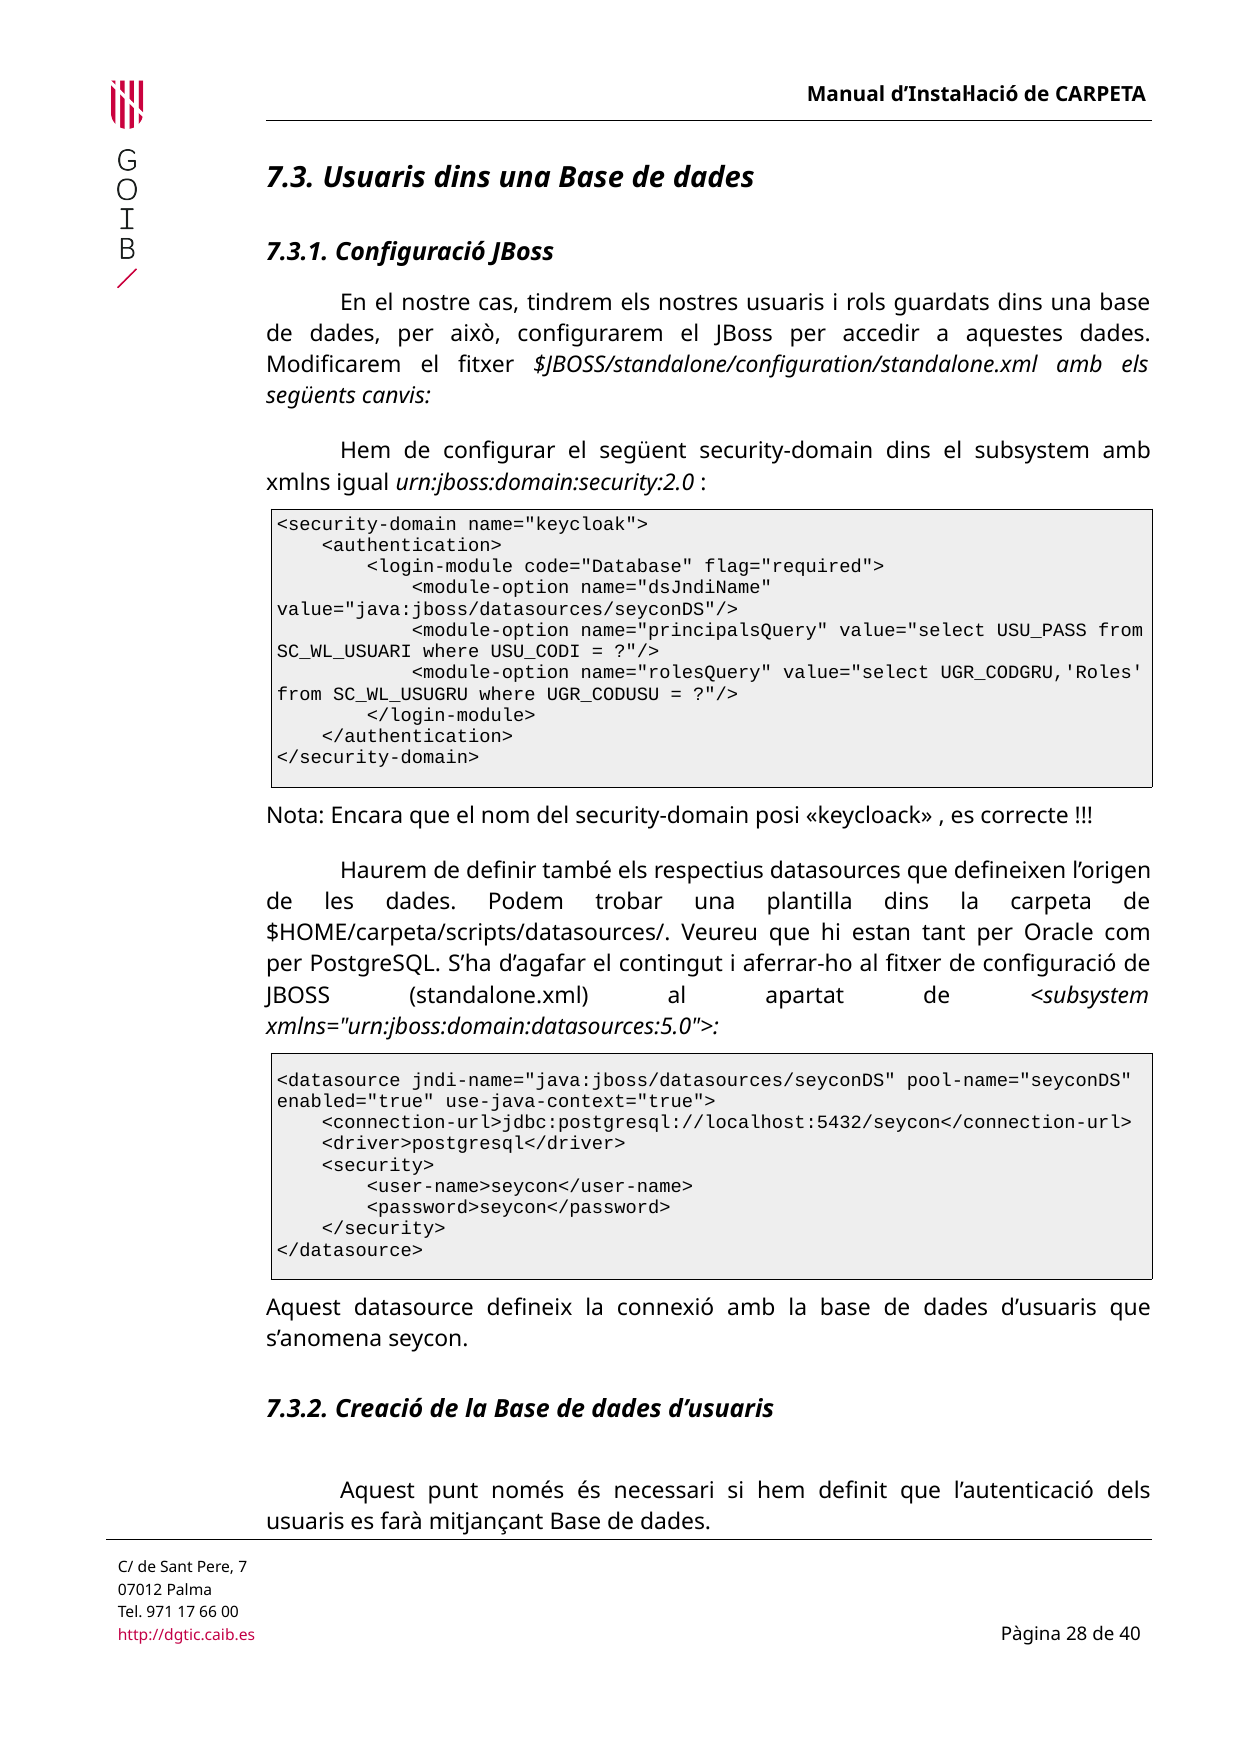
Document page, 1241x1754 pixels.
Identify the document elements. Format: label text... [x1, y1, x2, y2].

text Aquest punt només és necessari si hem definit que l’autenticació dels usuaris es farà mitjançant Base de dades. [266, 1474, 1152, 1536]
text Hem de configurar el següent security-domain dins el subsystem amb xmlns igual urn:jboss:domain:security:2.0 : [266, 434, 1152, 497]
subtitle Creació de la Base de dades d’usuaris [266, 1390, 1152, 1424]
text Aquest datasource defineix la connexió amb la base de dades d’usuaris que s’anomena seycon. [266, 1291, 1152, 1353]
picture [82, 57, 172, 319]
text En el nostre cas, tindrem els nostres usuaris i rols guardats dins una base de dades, per això, configurarem el JBoss per accedir a aquestes dades. Modificarem el fitxer $JBOSS/standalone/configuration/standalone.xml amb els següents canvis: [266, 286, 1152, 411]
subtitle Usuaris dins una Base de dades [266, 156, 1152, 196]
table_header <datasource jndi-name="java:jboss/datasources/seyconDS" pool-name="seyconDS" enabled="true" use-java-context="true"> <connection-url>jdbc:postgresql://localhost:5432/seycon</connection-url> <driver>postgresql</driver> <security> <user-name>seycon</user-name> <password>seycon</password> </security> </datasource> [272, 1054, 1152, 1279]
table_header <security-domain name="keycloak"> <authentication> <login-module code="Database" flag="required"> <module-option name="dsJndiName" value="java:jboss/datasources/seyconDS"/> <module-option name="principalsQuery" value="select USU_PASS from SC_WL_USUARI where USU_CODI = ?"/> <module-option name="rolesQuery" value="select UGR_CODGRU,'Roles' from SC_WL_USUGRU where UGR_CODUSU = ?"/> </login-module> </authentication> </security-domain> [272, 510, 1152, 787]
text Haurem de definir també els respectius datasources que defineixen l’origen de les dades. Podem trobar una plantilla dins la carpeta de $HOME/carpeta/scripts/datasources/. Veureu que hi estan tant per Oracle com per PostgreSQL. S’ha d’agafar el contingut i aferrar-ho al fitxer de configuració de JBOSS (standalone.xml) al apartat de <subsystem xmlns="urn:jboss:domain:datasources:5.0">: [266, 853, 1152, 1041]
subtitle Configuració JBoss [266, 234, 1152, 268]
text Nota: Encara que el nom del security-domain posi «keycloack» , es correcte !!! [266, 799, 1152, 830]
